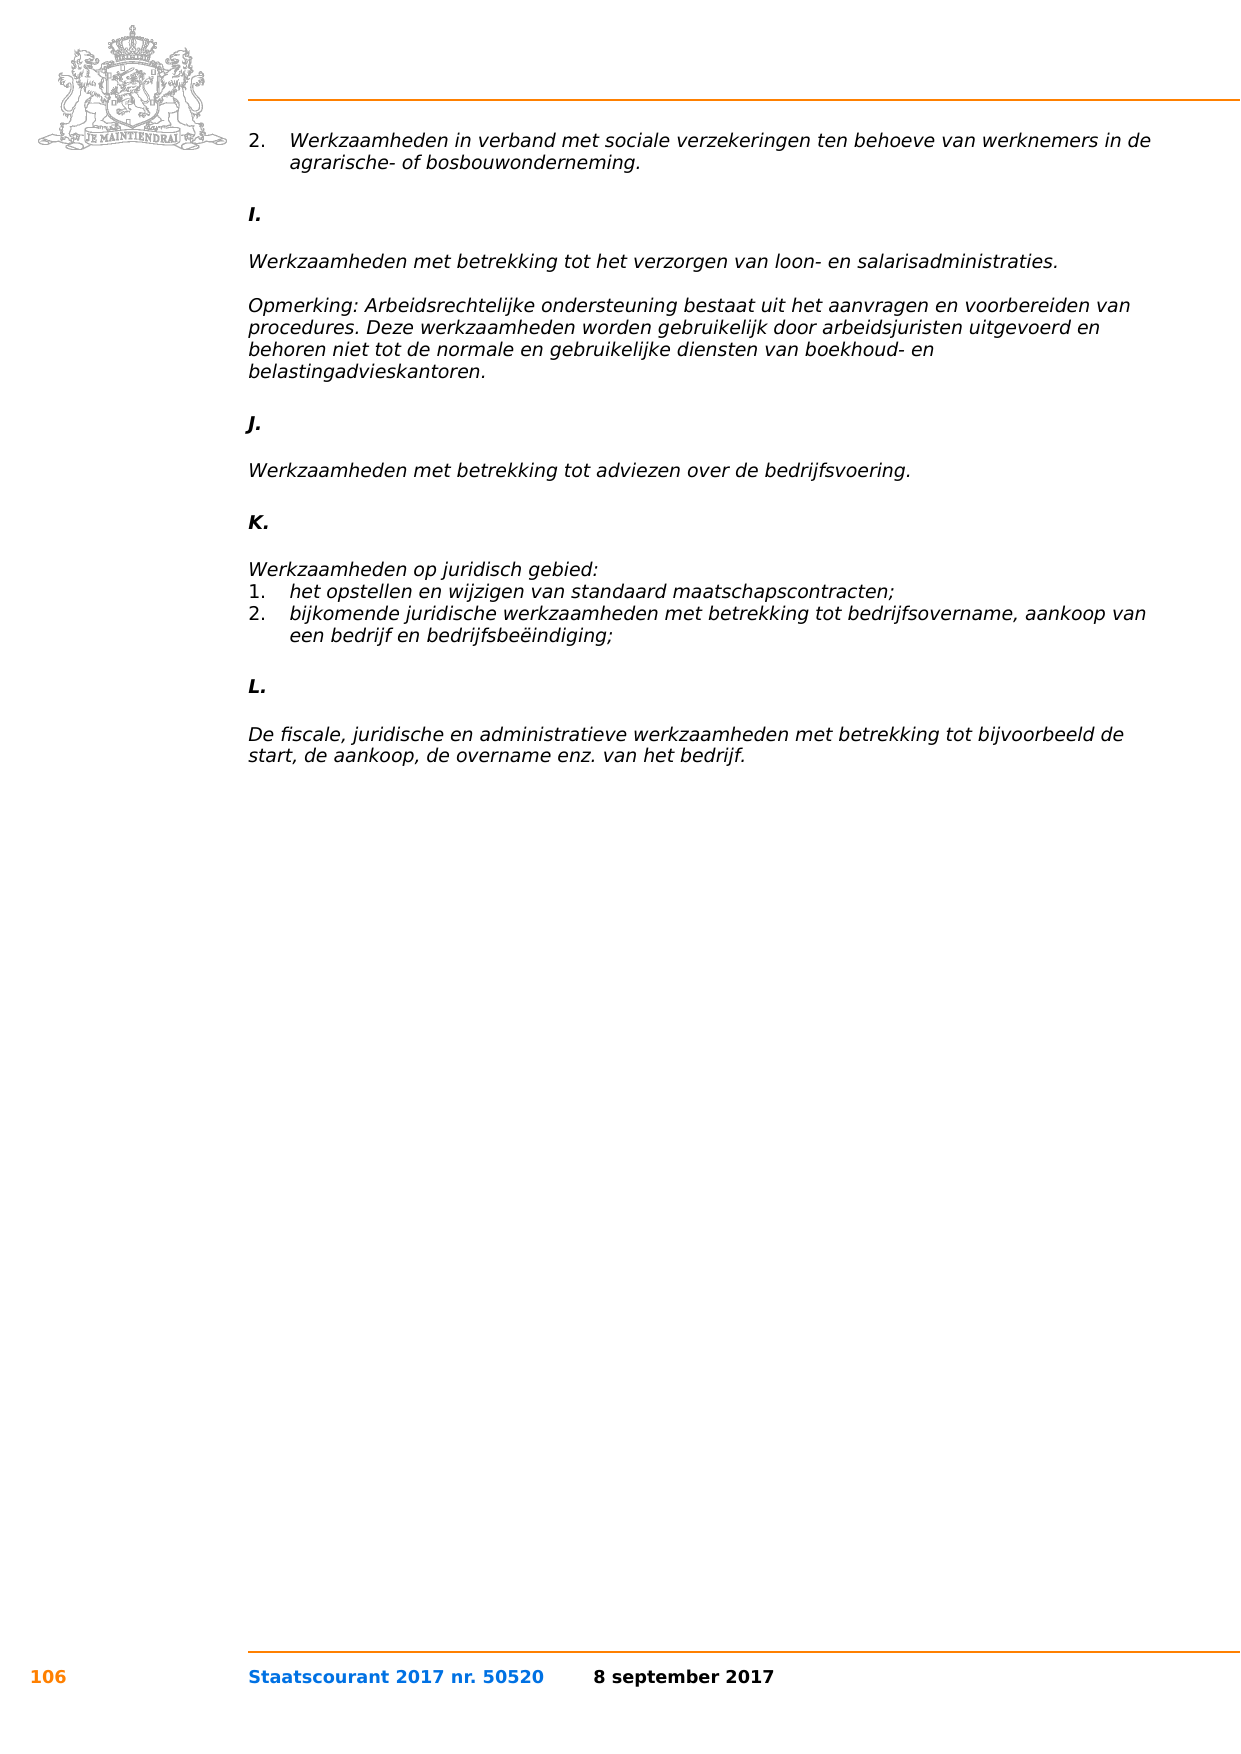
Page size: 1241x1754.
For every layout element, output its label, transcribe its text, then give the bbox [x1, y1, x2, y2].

text 1. het opstellen en wijzigen van standaard maatschapscontracten; [248, 581, 1163, 602]
text Werkzaamheden met betrekking tot adviezen over de bedrijfsvoering. [248, 459, 1163, 482]
subtitle L. [248, 676, 1163, 698]
picture [38, 25, 227, 150]
text Opmerking: Arbeidsrechtelijke ondersteuning bestaat uit het aanvragen en voorbereiden van procedures. Deze werkzaamheden worden gebruikelijk door arbeidsjuristen uitgevoerd en behoren niet tot de normale en gebruikelijke diensten van boekhoud- en belastingadvieskantoren. [248, 295, 1163, 383]
subtitle J. [248, 413, 1163, 434]
subtitle I. [248, 204, 1163, 226]
text 2. Werkzaamheden in verband met sociale verzekeringen ten behoeve van werknemers in de agrarische- of bosbouwonderneming. [248, 130, 1163, 174]
text 2. bijkomende juridische werkzaamheden met betrekking tot bedrijfsovername, aankoop van een bedrijf en bedrijfsbeëindiging; [248, 602, 1163, 646]
subtitle K. [248, 512, 1163, 533]
text Werkzaamheden met betrekking tot het verzorgen van loon- en salarisadministraties. [248, 251, 1163, 273]
text De fiscale, juridische en administratieve werkzaamheden met betrekking tot bijvoorbeeld de start, de aankoop, de overname enz. van het bedrijf. [248, 723, 1163, 767]
text Werkzaamheden op juridisch gebied: [248, 558, 1163, 581]
